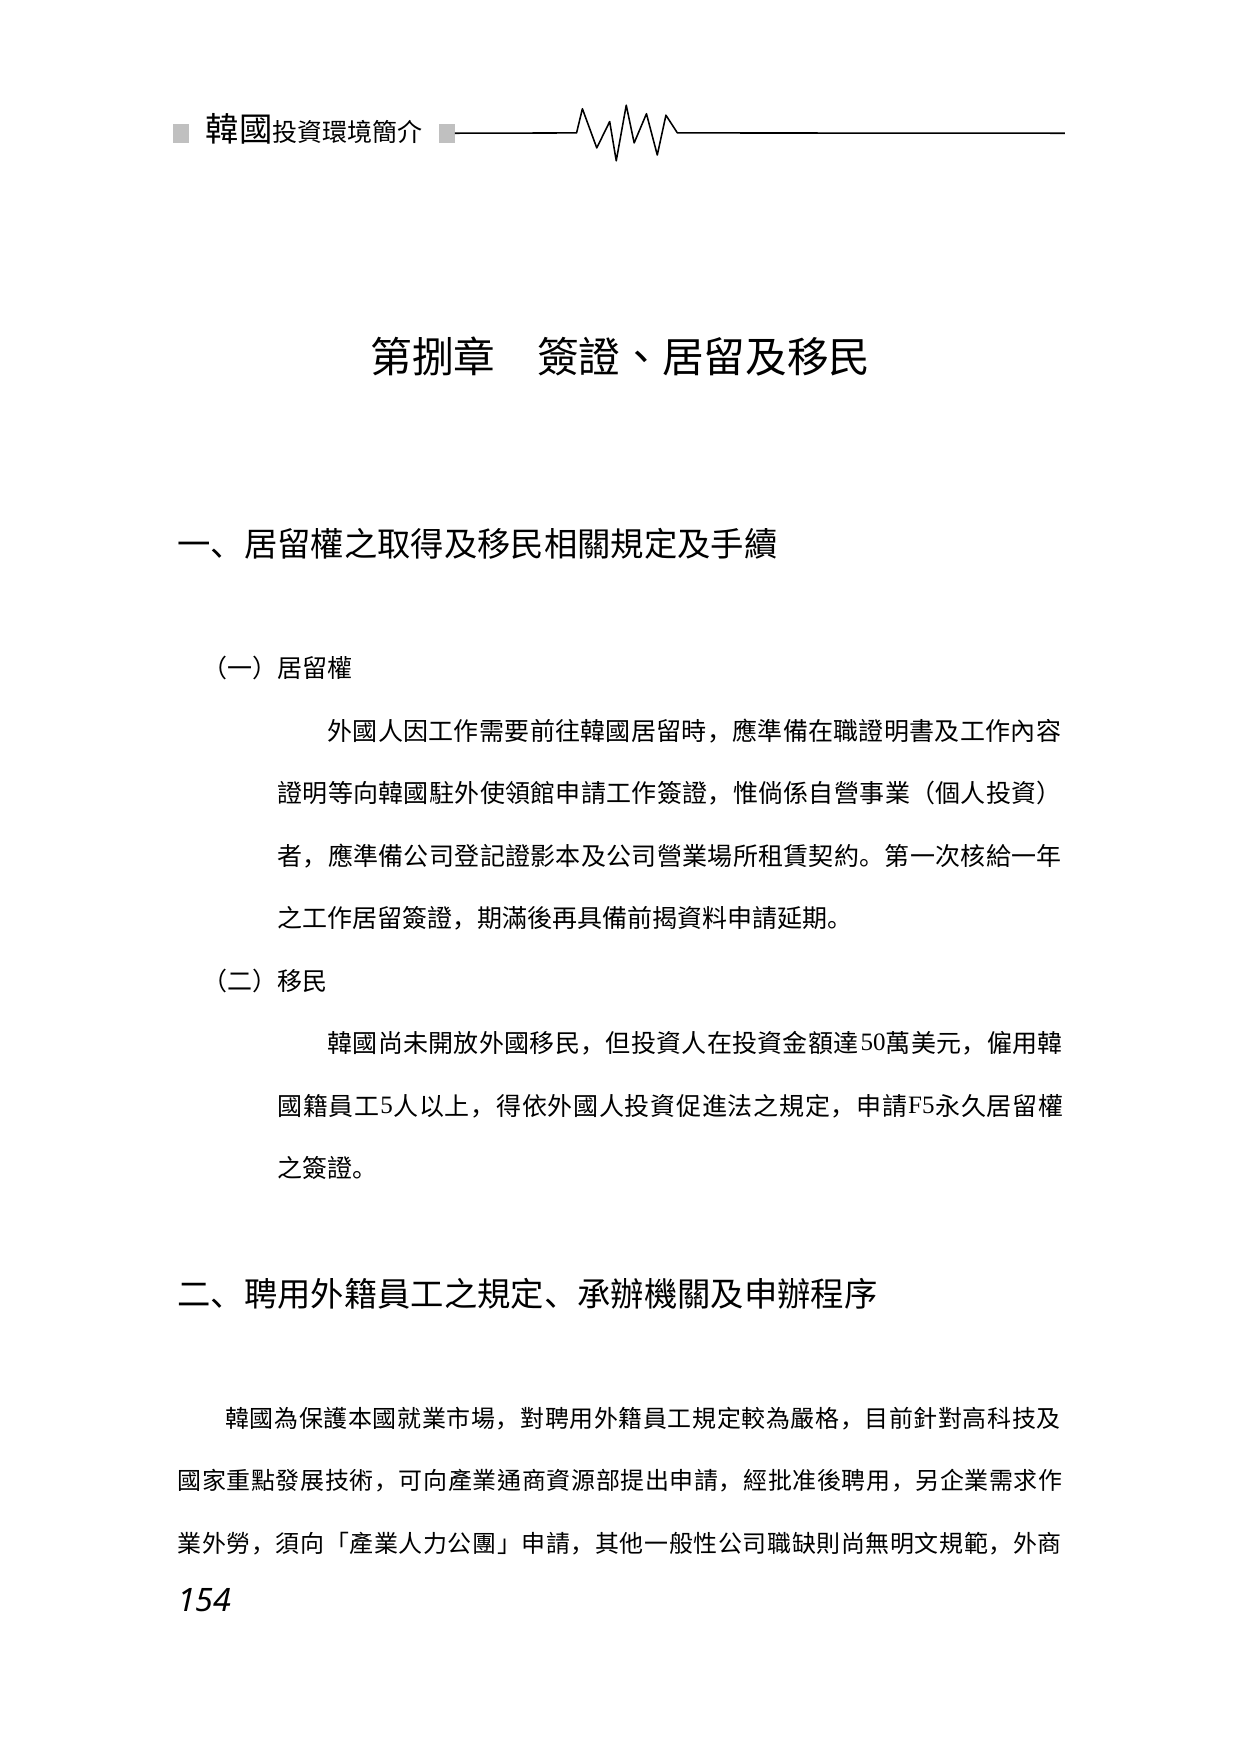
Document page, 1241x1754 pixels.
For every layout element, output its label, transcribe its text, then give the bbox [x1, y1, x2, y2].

text 一、居留權之取得及移民相關規定及手續 [177, 500, 1063, 563]
text （一）居留權 [202, 625, 1063, 688]
text 韓國為保護本國就業市場，對聘用外籍員工規定較為嚴格，目前針對高科技及國家重點發展技術，可向產業通商資源部提出申請，經批准後聘用，另企業需求作業外勞，須向「產業人力公團」申請，其他一般性公司職缺則尚無明文規範，外商 [177, 1375, 1063, 1563]
text （二）移民 [202, 938, 1063, 1000]
text 第捌章 簽證、居留及移民 [177, 313, 1063, 375]
text 外國人因工作需要前往韓國居留時，應準備在職證明書及工作內容證明等向韓國駐外使領館申請工作簽證，惟倘係自營事業（個人投資）者，應準備公司登記證影本及公司營業場所租賃契約。第一次核給一年之工作居留簽證，期滿後再具備前揭資料申請延期。 [277, 688, 1063, 938]
text 韓國尚未開放外國移民，但投資人在投資金額達50萬美元，僱用韓國籍員工5人以上，得依外國人投資促進法之規定，申請F5永久居留權之簽證。 [277, 1000, 1063, 1188]
text 二、聘用外籍員工之規定、承辦機關及申辦程序 [177, 1250, 1063, 1313]
